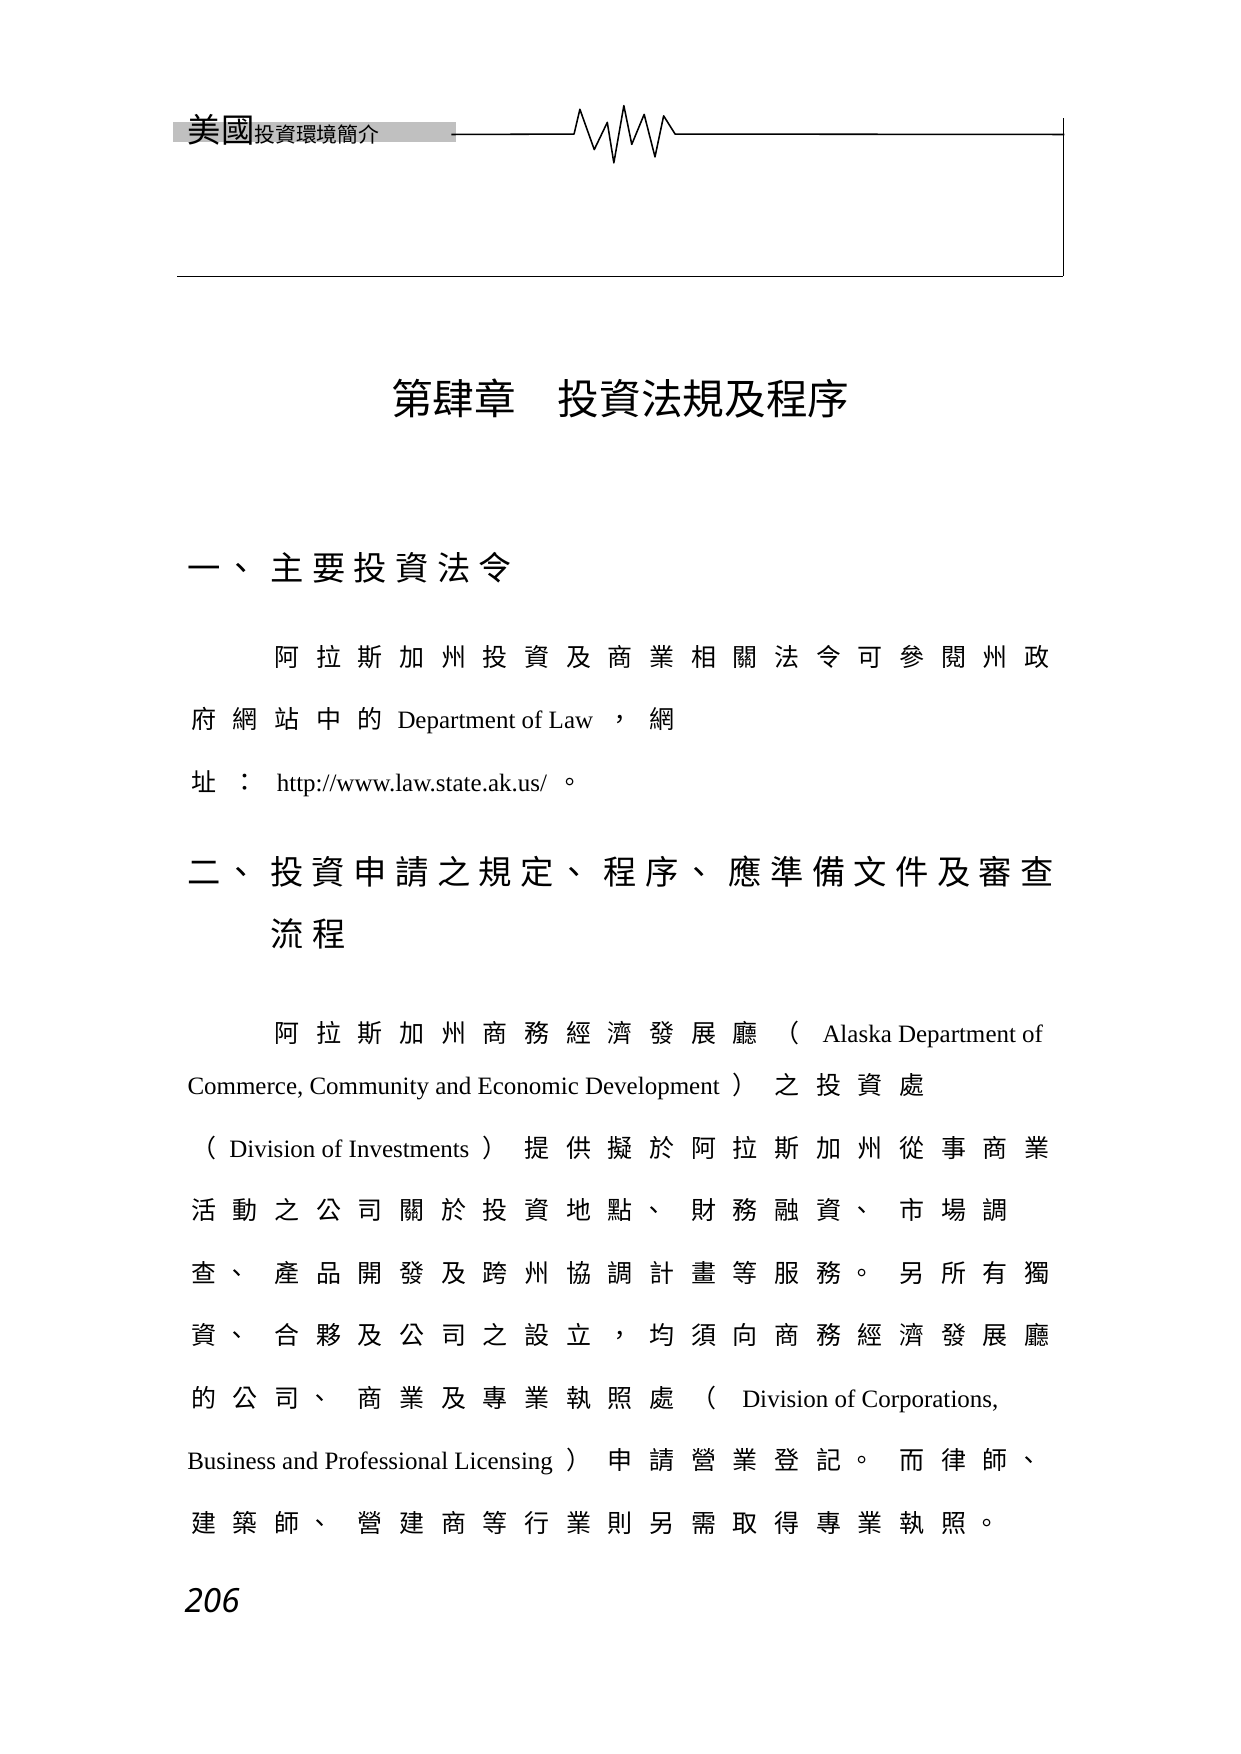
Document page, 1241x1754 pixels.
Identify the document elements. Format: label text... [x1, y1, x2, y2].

text 第肆章 投資法規及程序 [183, 355, 1058, 417]
text 阿拉斯加州投資及商業相關法令可參閱州政府網站中的Department of Law，網址：http://www.law.state.ak.us/。 [183, 614, 1058, 801]
text 二、投資申請之規定、程序、應準備文件及審查流程 [183, 828, 1058, 953]
text 一、主要投資法令 [183, 524, 1058, 587]
text 阿拉斯加州商務經濟發展廳（Alaska Department of Commerce, Community and Economic Development）之投資處（Division of Investments）提供擬於阿拉斯加州從事商業活動之公司關於投資地點、財務融資、市場調查、產品開發及跨州協調計畫等服務。另所有獨資、合夥及公司之設立，均須向商務經濟發展廳的公司、商業及專業執照處（Division of Corporations, Business and Professional Licensing）申請營業登記。而律師、建築師、營建商等行業則另需取得專業執照。 [183, 980, 1058, 1542]
